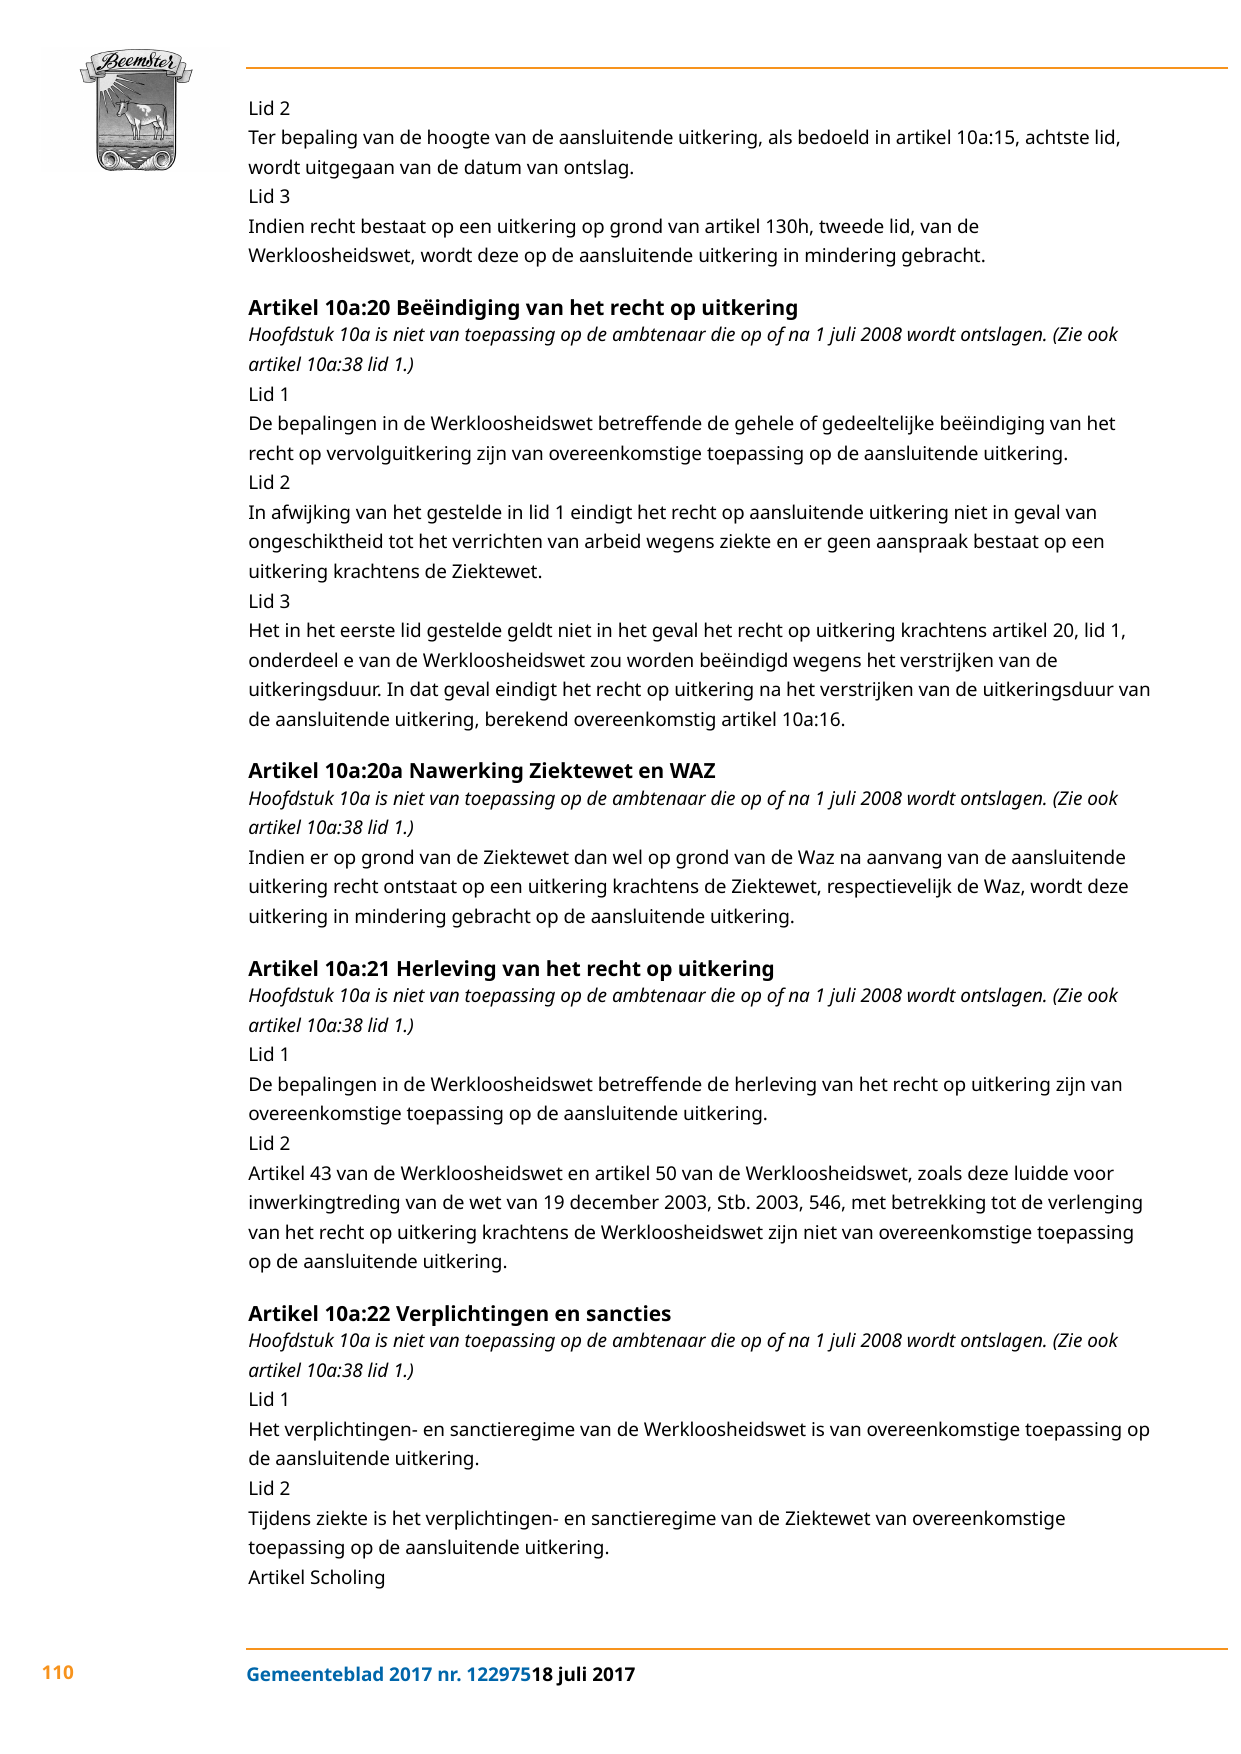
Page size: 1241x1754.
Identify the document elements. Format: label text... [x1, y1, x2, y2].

text Artikel 10a:20a Nawerking Ziektewet en WAZ [248, 757, 1152, 785]
text Artikel 10a:20 Beëindiging van het recht op uitkering [248, 293, 1152, 322]
text Hoofdstuk 10a is niet van toepassing op de ambtenaar die op of na 1 juli 2008 wordt ontslagen. (Zie ook artikel 10a:38 lid 1.) [248, 322, 1152, 377]
text Lid 1 [248, 1041, 1152, 1067]
text Tijdens ziekte is het verplichtingen- en sanctieregime van de Ziektewet van overeenkomstige toepassing op de aansluitende uitkering. [248, 1505, 1152, 1560]
text In afwijking van het gestelde in lid 1 eindigt het recht op aansluitende uitkering niet in geval van ongeschiktheid tot het verrichten van arbeid wegens ziekte en er geen aanspraak bestaat op een uitkering krachtens de Ziektewet. [248, 499, 1152, 584]
text Artikel Scholing [248, 1564, 1152, 1590]
text Lid 1 [248, 1386, 1152, 1412]
text De bepalingen in de Werkloosheidswet betreffende de gehele of gedeeltelijke beëindiging van het recht op vervolguitkering zijn van overeenkomstige toepassing op de aansluitende uitkering. [248, 410, 1152, 466]
text Het verplichtingen- en sanctieregime van de Werkloosheidswet is van overeenkomstige toepassing op de aansluitende uitkering. [248, 1416, 1152, 1471]
text Artikel 10a:21 Herleving van het recht op uitkering [248, 954, 1152, 982]
text Hoofdstuk 10a is niet van toepassing op de ambtenaar die op of na 1 juli 2008 wordt ontslagen. (Zie ook artikel 10a:38 lid 1.) [248, 982, 1152, 1037]
text Lid 2 [248, 1475, 1152, 1501]
text Hoofdstuk 10a is niet van toepassing op de ambtenaar die op of na 1 juli 2008 wordt ontslagen. (Zie ook artikel 10a:38 lid 1.) [248, 1327, 1152, 1383]
text Indien recht bestaat op een uitkering op grond van artikel 130h, tweede lid, van de Werkloosheidswet, wordt deze op de aansluitende uitkering in mindering gebracht. [248, 213, 1152, 268]
text Hoofdstuk 10a is niet van toepassing op de ambtenaar die op of na 1 juli 2008 wordt ontslagen. (Zie ook artikel 10a:38 lid 1.) [248, 785, 1152, 840]
text Lid 2 [248, 1130, 1152, 1156]
text Lid 1 [248, 381, 1152, 406]
text Lid 2 [248, 469, 1152, 495]
text Artikel 10a:22 Verplichtingen en sancties [248, 1299, 1152, 1327]
picture [41, 47, 231, 172]
text Lid 2 [248, 95, 1152, 121]
text Het in het eerste lid gestelde geldt niet in het geval het recht op uitkering krachtens artikel 20, lid 1, onderdeel e van de Werkloosheidswet zou worden beëindigd wegens het verstrijken van de uitkeringsduur. In dat geval eindigt het recht op uitkering na het verstrijken van de uitkeringsduur van de aansluitende uitkering, berekend overeenkomstig artikel 10a:16. [248, 617, 1152, 732]
text Indien er op grond van de Ziektewet dan wel op grond van de Waz na aanvang van de aansluitende uitkering recht ontstaat op een uitkering krachtens de Ziektewet, respectievelijk de Waz, wordt deze uitkering in mindering gebracht op de aansluitende uitkering. [248, 844, 1152, 929]
text Lid 3 [248, 183, 1152, 209]
text Lid 3 [248, 588, 1152, 613]
text De bepalingen in de Werkloosheidswet betreffende de herleving van het recht op uitkering zijn van overeenkomstige toepassing op de aansluitende uitkering. [248, 1071, 1152, 1126]
text Artikel 43 van de Werkloosheidswet en artikel 50 van de Werkloosheidswet, zoals deze luidde voor inwerkingtreding van de wet van 19 december 2003, Stb. 2003, 546, met betrekking tot de verlenging van het recht op uitkering krachtens de Werkloosheidswet zijn niet van overeenkomstige toepassing op de aansluitende uitkering. [248, 1160, 1152, 1274]
text Ter bepaling van de hoogte van de aansluitende uitkering, als bedoeld in artikel 10a:15, achtste lid, wordt uitgegaan van de datum van ontslag. [248, 124, 1152, 180]
